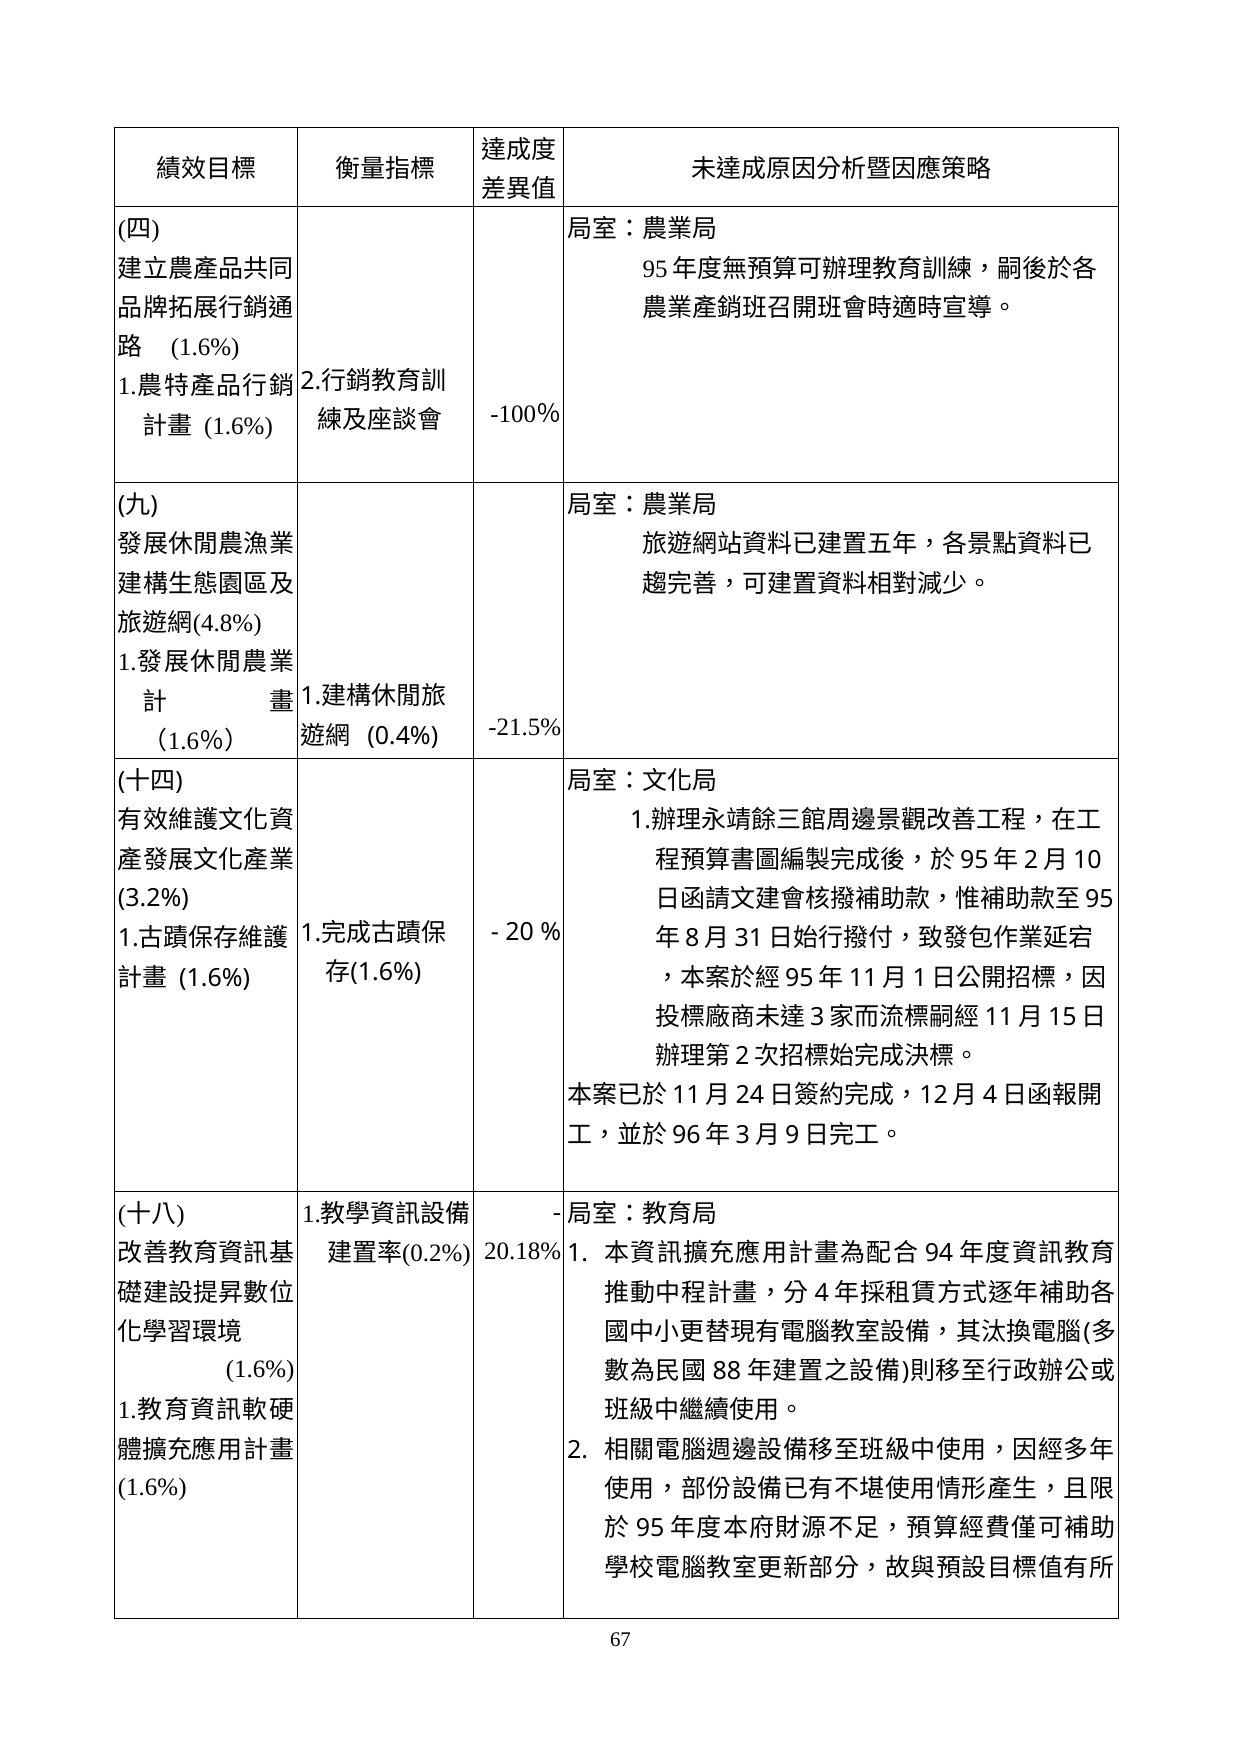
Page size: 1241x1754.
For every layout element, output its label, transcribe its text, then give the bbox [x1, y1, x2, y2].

table_cell 1.建構休閒旅遊網 (0.4%) [298, 483, 473, 758]
table_cell -21.5% [474, 483, 563, 758]
table_cell 局室：農業局 95年度無預算可辦理教育訓練，嗣後於各農業產銷班召開班會時適時宣導。 [564, 207, 1118, 482]
table_header 未達成原因分析暨因應策略 [564, 128, 1118, 206]
table_cell 1.完成古蹟保存(1.6%) [298, 759, 473, 1191]
table_cell (十八) 改善教育資訊基礎建設提昇數位化學習環境 (1.6%) 1.教育資訊軟硬體擴充應用計畫 (1.6%) [115, 1192, 297, 1618]
table_cell (九) 發展休閒農漁業建構生態園區及旅遊網(4.8%) 1.發展休閒農業計畫（1.6％） [115, 483, 297, 758]
table_cell -100％ [474, 207, 563, 482]
table_cell -20.18% [474, 1192, 563, 1618]
table_cell 局室：教育局 本資訊擴充應用計畫為配合94年度資訊教育推動中程計畫，分4年採租賃方式逐年補助各國中小更替現有電腦教室設備，其汰換電腦(多數為民國88年建置之設備)則移至行政辦公或班級中繼續使用。 相關電腦週邊設備移至班級中使用，因經多年使用，部份設備已有不堪使用情形產生，且限於95年度本府財源不足，預算經費僅可補助學校電腦教室更新部分，故與預設目標值有所 [564, 1192, 1118, 1618]
table_cell 局室：農業局 旅遊網站資料已建置五年，各景點資料已趨完善，可建置資料相對減少。 [564, 483, 1118, 758]
table_cell 局室：文化局 1.辦理永靖餘三館周邊景觀改善工程，在工程預算書圖編製完成後，於95年2月10日函請文建會核撥補助款，惟補助款至95年8月31日始行撥付，致發包作業延宕，本案於經95年11月1日公開招標，因投標廠商未達3家而流標嗣經11月15日辦理第2次招標始完成決標。 本案已於11月24日簽約完成，12月4日函報開工，並於96年3月9日完工。 [564, 759, 1118, 1191]
table_cell - 20 % [474, 759, 563, 1191]
table_cell 1.教學資訊設備建置率(0.2%) [298, 1192, 473, 1618]
table_cell 2.行銷教育訓練及座談會 [298, 207, 473, 482]
table_cell (十四) 有效維護文化資產發展文化產業(3.2%) 1.古蹟保存維護計畫 (1.6%) [115, 759, 297, 1191]
table_header 績效目標 [115, 128, 297, 206]
table_header 達成度 差異值 [474, 128, 563, 206]
table_cell (四) 建立農產品共同品牌拓展行銷通路 (1.6%) 1.農特產品行銷計畫 (1.6%) [115, 207, 297, 482]
table_header 衡量指標 [298, 128, 473, 206]
